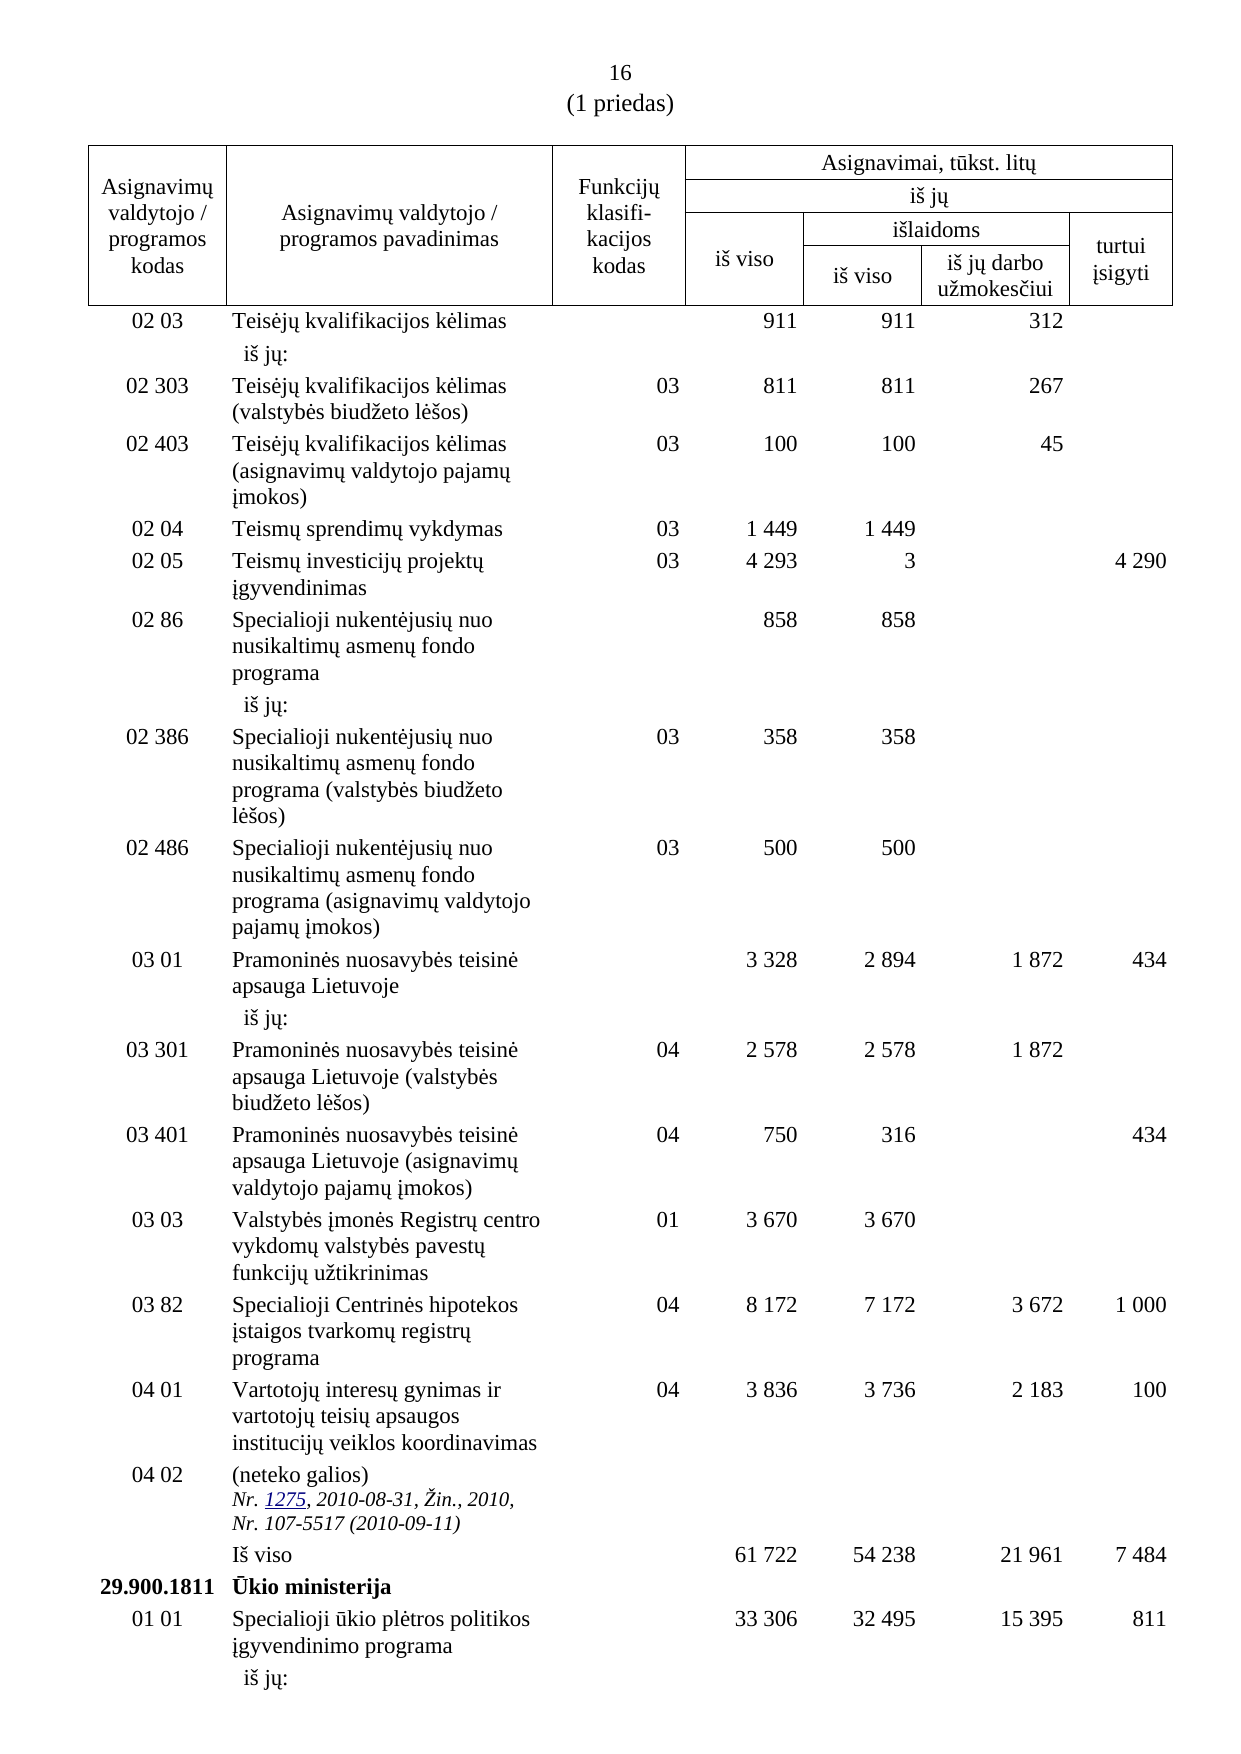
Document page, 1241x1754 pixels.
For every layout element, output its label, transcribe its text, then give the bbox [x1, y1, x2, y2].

table_cell [685, 337, 803, 369]
table_cell 03 401 [89, 1118, 226, 1203]
table_cell 500 [803, 831, 921, 943]
table_cell 02 403 [89, 428, 226, 512]
table_cell [921, 1661, 1069, 1693]
table_cell 358 [803, 720, 921, 831]
table_cell [553, 943, 685, 1001]
table_cell iš viso [686, 213, 803, 304]
table_cell 2 894 [803, 943, 921, 1001]
table_cell Teisėjų kvalifikacijos kėlimas (asignavimų valdytojo pajamų įmokos) [226, 428, 552, 512]
table_cell [921, 1203, 1069, 1288]
table_cell 01 01 [89, 1603, 226, 1661]
table_cell [1069, 1661, 1172, 1693]
table_cell [921, 1001, 1069, 1033]
table_cell [553, 1603, 685, 1661]
table_cell Ūkio ministerija [226, 1570, 552, 1603]
table_cell 21 961 [921, 1538, 1069, 1570]
table_cell Pramoninės nuosavybės teisinė apsauga Lietuvoje [226, 943, 552, 1001]
table_cell Pramoninės nuosavybės teisinė apsauga Lietuvoje (asignavimų valdytojo pajamų įmokos) [226, 1118, 552, 1203]
table_cell [1069, 603, 1172, 688]
table_cell [1069, 513, 1172, 544]
table_cell [1069, 688, 1172, 720]
table_cell 02 04 [89, 513, 226, 544]
table_cell [803, 1661, 921, 1693]
table_cell 1 449 [803, 513, 921, 544]
table_cell [1069, 1203, 1172, 1288]
table_cell Specialioji nukentėjusių nuo nusikaltimų asmenų fondo programa (valstybės biudžeto lėšos) [226, 720, 552, 831]
table_cell 03 [553, 513, 685, 544]
table_cell 7 172 [803, 1288, 921, 1373]
table_cell [553, 1538, 685, 1570]
table_cell [803, 1001, 921, 1033]
table_cell 312 [921, 306, 1069, 337]
table_cell 858 [803, 603, 921, 688]
table_cell Teismų sprendimų vykdymas [226, 513, 552, 544]
table_cell [921, 513, 1069, 544]
table_cell Teisėjų kvalifikacijos kėlimas (valstybės biudžeto lėšos) [226, 369, 552, 427]
table_cell Specialioji Centrinės hipotekos įstaigos tvarkomų registrų programa [226, 1288, 552, 1373]
table_cell 3 670 [685, 1203, 803, 1288]
table_cell [921, 1118, 1069, 1203]
table_cell [89, 1538, 226, 1570]
table_cell 03 01 [89, 943, 226, 1001]
table_cell 1 872 [921, 943, 1069, 1001]
table_cell 04 [553, 1034, 685, 1118]
table_cell Specialioji nukentėjusių nuo nusikaltimų asmenų fondo programa (asignavimų valdytojo pajamų įmokos) [226, 831, 552, 943]
table_cell [1069, 369, 1172, 427]
table_cell 8 172 [685, 1288, 803, 1373]
table_cell 03 [553, 428, 685, 512]
table_cell [553, 1001, 685, 1033]
table_cell iš viso [804, 246, 921, 304]
table_cell 29.900.1811 [89, 1570, 226, 1603]
table_cell 03 [553, 369, 685, 427]
table_cell Teismų investicijų projektų įgyvendinimas [226, 545, 552, 603]
table_cell [1069, 428, 1172, 512]
table_cell 7 484 [1069, 1538, 1172, 1570]
table_cell 03 03 [89, 1203, 226, 1288]
table_cell 04 02 [89, 1458, 226, 1538]
table_cell 02 05 [89, 545, 226, 603]
table_cell [685, 1661, 803, 1693]
table_cell 811 [685, 369, 803, 427]
table_cell [1069, 1458, 1172, 1538]
table_cell [921, 831, 1069, 943]
table_cell 03 82 [89, 1288, 226, 1373]
table_cell [89, 1001, 226, 1033]
table_cell 434 [1069, 1118, 1172, 1203]
table_cell [89, 337, 226, 369]
table_cell [685, 688, 803, 720]
table_cell [553, 1661, 685, 1693]
table_cell 811 [803, 369, 921, 427]
table_cell iš jų: [226, 1661, 552, 1693]
table_cell 911 [803, 306, 921, 337]
table_cell 267 [921, 369, 1069, 427]
table_cell 03 301 [89, 1034, 226, 1118]
table_cell 03 [553, 545, 685, 603]
table_cell [1069, 720, 1172, 831]
table_cell [921, 545, 1069, 603]
table_cell 32 495 [803, 1603, 921, 1661]
table_cell 358 [685, 720, 803, 831]
table_cell [553, 603, 685, 688]
table_cell 45 [921, 428, 1069, 512]
table_cell 100 [803, 428, 921, 512]
table_cell [89, 688, 226, 720]
table_cell 2 578 [803, 1034, 921, 1118]
table_cell 04 [553, 1373, 685, 1458]
table_cell [921, 688, 1069, 720]
table_cell [685, 1458, 803, 1538]
table_cell [89, 1661, 226, 1693]
table_cell 02 486 [89, 831, 226, 943]
table_cell [1069, 306, 1172, 337]
table_cell [553, 337, 685, 369]
table_cell [803, 337, 921, 369]
table_cell [553, 1458, 685, 1538]
table_cell 4 290 [1069, 545, 1172, 603]
table_cell 858 [685, 603, 803, 688]
table_cell [1069, 1570, 1172, 1603]
table_cell [553, 306, 685, 337]
table_cell 04 [553, 1288, 685, 1373]
table_cell 3 672 [921, 1288, 1069, 1373]
table_cell 3 670 [803, 1203, 921, 1288]
table_cell Pramoninės nuosavybės teisinė apsauga Lietuvoje (valstybės biudžeto lėšos) [226, 1034, 552, 1118]
table_cell Specialioji ūkio plėtros politikos įgyvendinimo programa [226, 1603, 552, 1661]
table_cell turtui įsigyti [1070, 213, 1172, 304]
table_cell [553, 1570, 685, 1603]
table_cell (neteko galios) Nr. 1275, 2010-08-31, Žin., 2010, Nr. 107-5517 (2010-09-11) [226, 1458, 552, 1538]
table_cell 100 [1069, 1373, 1172, 1458]
table_cell 2 578 [685, 1034, 803, 1118]
table_cell [921, 720, 1069, 831]
table_cell iš jų darbo užmokesčiui [922, 246, 1069, 304]
table_header Asignavimai, tūkst. litų [686, 146, 1172, 178]
table_cell [1069, 1001, 1172, 1033]
table_cell 911 [685, 306, 803, 337]
table_cell 04 [553, 1118, 685, 1203]
table_cell [685, 1001, 803, 1033]
table_cell Iš viso [226, 1538, 552, 1570]
table_cell Teisėjų kvalifikacijos kėlimas [226, 306, 552, 337]
table_cell [1069, 337, 1172, 369]
table_cell iš jų [686, 180, 1172, 212]
table_cell 3 736 [803, 1373, 921, 1458]
table_cell 750 [685, 1118, 803, 1203]
table_cell 04 01 [89, 1373, 226, 1458]
table_cell 03 [553, 831, 685, 943]
table_cell Valstybės įmonės Registrų centro vykdomų valstybės pavestų funkcijų užtikrinimas [226, 1203, 552, 1288]
table_cell išlaidoms [804, 213, 1069, 245]
table_cell [803, 1570, 921, 1603]
table_header Asignavimų valdytojo / programos kodas [89, 146, 226, 304]
table_cell 33 306 [685, 1603, 803, 1661]
table_cell 03 [553, 720, 685, 831]
table_cell 434 [1069, 943, 1172, 1001]
table_cell [1069, 1034, 1172, 1118]
table_cell 15 395 [921, 1603, 1069, 1661]
table_cell iš jų: [226, 337, 552, 369]
table_cell 02 86 [89, 603, 226, 688]
table_cell 1 000 [1069, 1288, 1172, 1373]
table_cell [803, 688, 921, 720]
table_cell 3 [803, 545, 921, 603]
table_cell 100 [685, 428, 803, 512]
table_cell 3 328 [685, 943, 803, 1001]
table_cell [921, 1570, 1069, 1603]
table_cell 1 449 [685, 513, 803, 544]
table_cell 316 [803, 1118, 921, 1203]
table_cell 01 [553, 1203, 685, 1288]
table_cell 54 238 [803, 1538, 921, 1570]
table_cell [921, 603, 1069, 688]
table_cell 02 303 [89, 369, 226, 427]
table_cell 02 03 [89, 306, 226, 337]
table_cell [803, 1458, 921, 1538]
table_cell 02 386 [89, 720, 226, 831]
table_cell iš jų: [226, 1001, 552, 1033]
table_cell 61 722 [685, 1538, 803, 1570]
table_header Funkcijų klasifi- kacijos kodas [553, 146, 685, 304]
table_cell 1 872 [921, 1034, 1069, 1118]
table_header Asignavimų valdytojo / programos pavadinimas [227, 146, 552, 304]
table_cell 3 836 [685, 1373, 803, 1458]
table_cell iš jų: [226, 688, 552, 720]
table_cell [553, 688, 685, 720]
table_cell [685, 1570, 803, 1603]
table_cell [1069, 831, 1172, 943]
table_cell Vartotojų interesų gynimas ir vartotojų teisių apsaugos institucijų veiklos koordinavimas [226, 1373, 552, 1458]
table_cell 500 [685, 831, 803, 943]
table_cell Specialioji nukentėjusių nuo nusikaltimų asmenų fondo programa [226, 603, 552, 688]
table_cell 811 [1069, 1603, 1172, 1661]
table_cell [921, 337, 1069, 369]
table_cell [921, 1458, 1069, 1538]
table_cell 2 183 [921, 1373, 1069, 1458]
table_cell 4 293 [685, 545, 803, 603]
